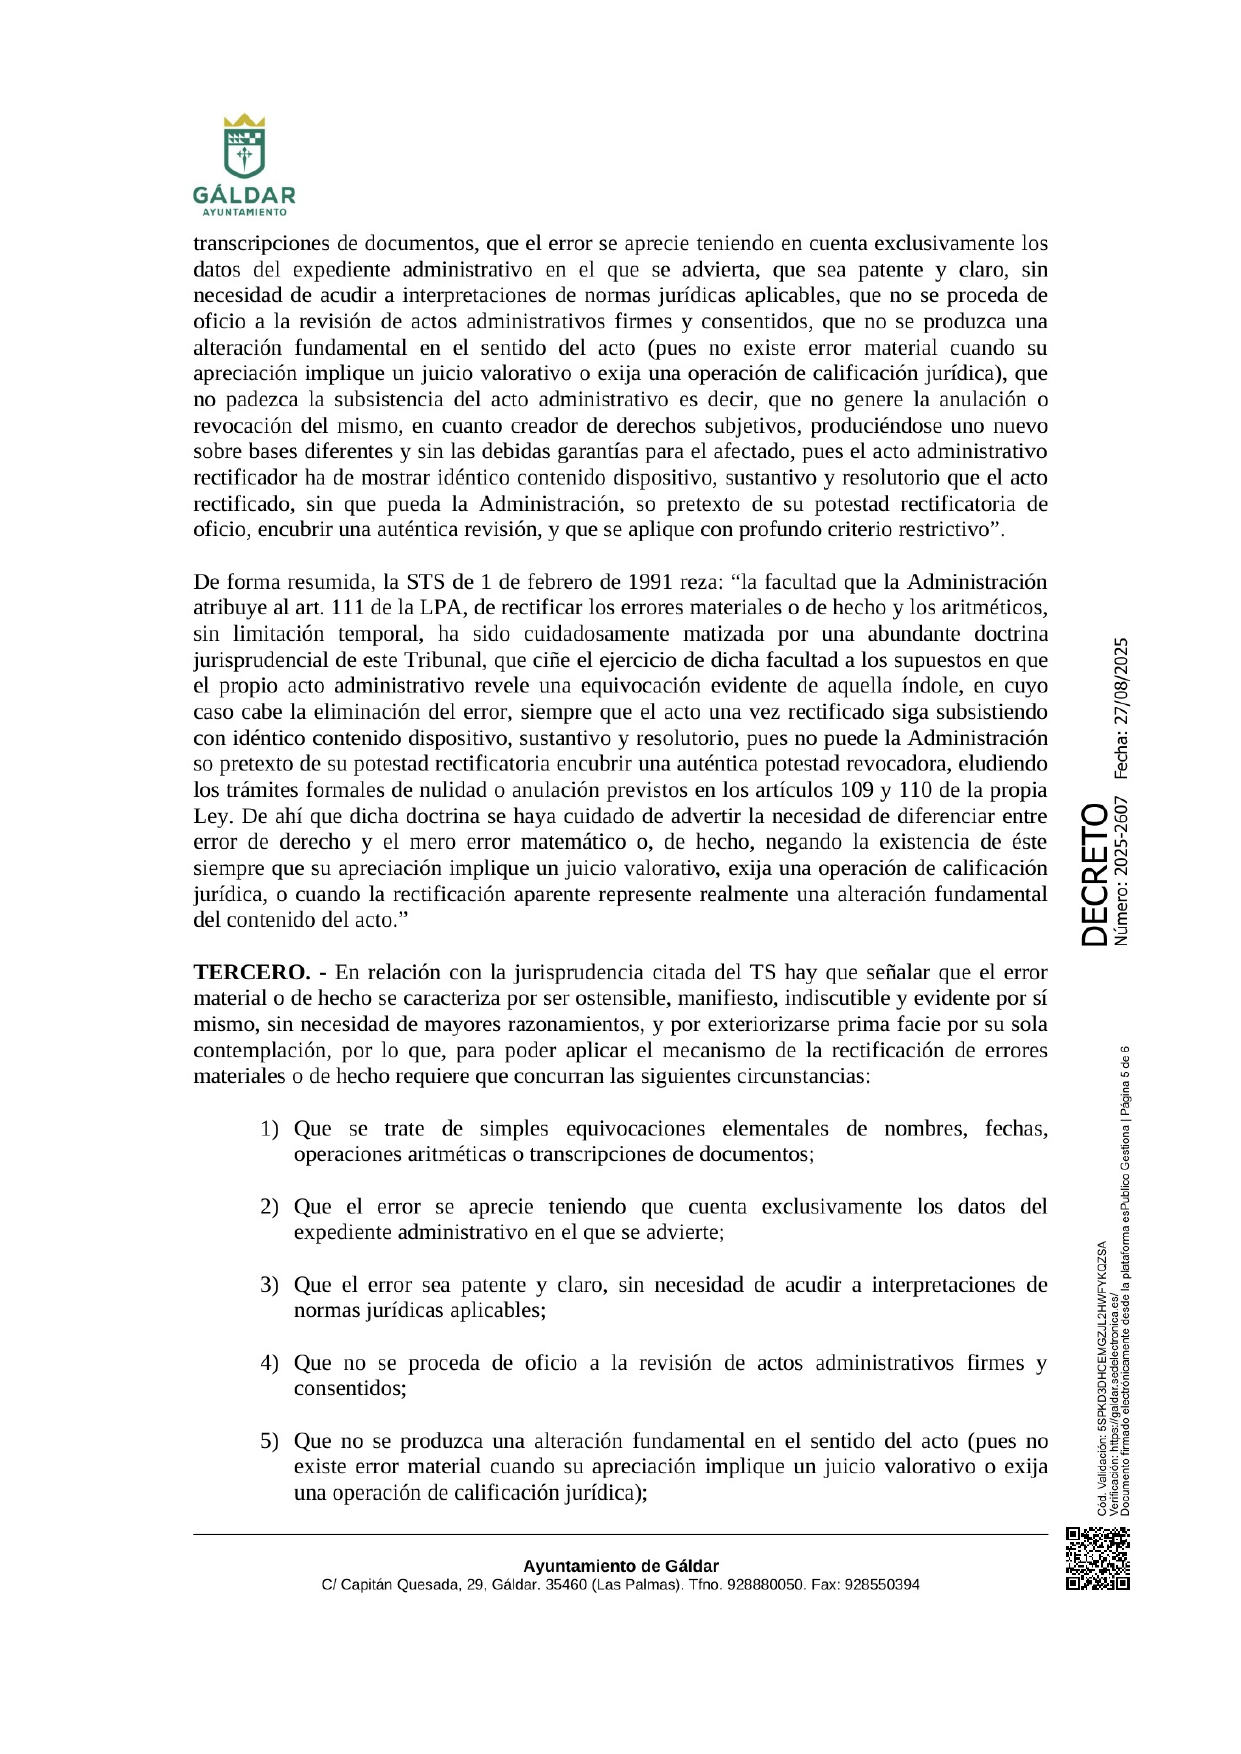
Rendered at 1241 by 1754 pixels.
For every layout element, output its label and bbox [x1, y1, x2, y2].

picture [59, 59, 1182, 1646]
